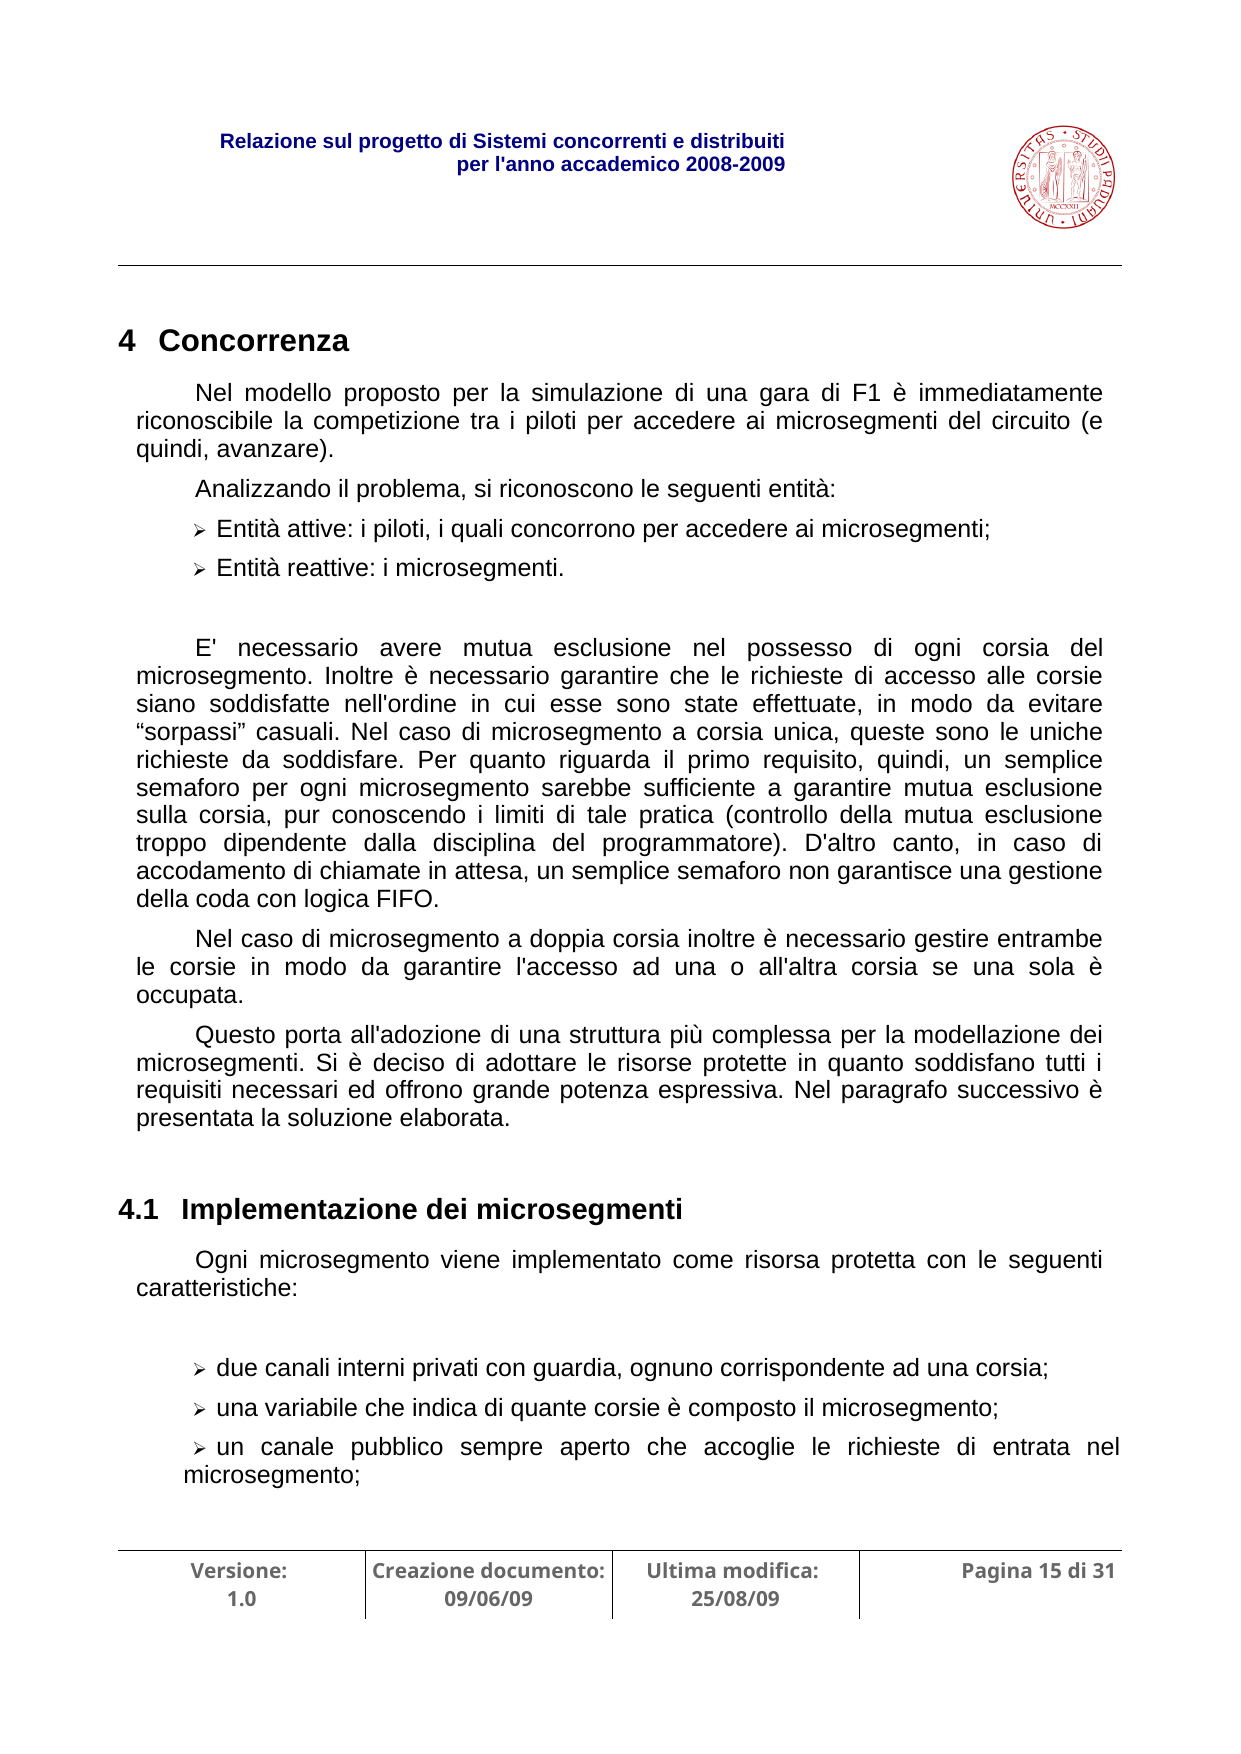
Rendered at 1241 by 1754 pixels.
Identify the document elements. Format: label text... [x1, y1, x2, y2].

text Analizzando il problema, si riconoscono le seguenti entità: [136, 475, 1104, 503]
text Nel caso di microsegmento a doppia corsia inoltre è necessario gestire entrambe le corsie in modo da garantire l'accesso ad una o all'altra corsia se una sola è occupata. [136, 925, 1104, 1009]
list una variabile che indica di quante corsie è composto il microsegmento; [183, 1393, 1122, 1421]
text Ogni microsegmento viene implementato come risorsa protetta con le seguenti caratteristiche: [136, 1246, 1104, 1302]
text E' necessario avere mutua esclusione nel possesso di ogni corsia del microsegmento. Inoltre è necessario garantire che le richieste di accesso alle corsie siano soddisfatte nell'ordine in cui esse sono state effettuate, in modo da evitare “sorpassi” casuali. Nel caso di microsegmento a corsia unica, queste sono le uniche richieste da soddisfare. Per quanto riguarda il primo requisito, quindi, un semplice semaforo per ogni microsegmento sarebbe sufficiente a garantire mutua esclusione sulla corsia, pur conoscendo i limiti di tale pratica (controllo della mutua esclusione troppo dipendente dalla disciplina del programmatore). D'altro canto, in caso di accodamento di chiamate in attesa, un semplice semaforo non garantisce una gestione della coda con logica FIFO. [136, 634, 1104, 913]
subtitle Concorrenza [118, 323, 1122, 358]
subtitle Implementazione dei microsegmenti [118, 1193, 1122, 1225]
text Nel modello proposto per la simulazione di una gara di F1 è immediatamente riconoscibile la competizione tra i piloti per accedere ai microsegmenti del circuito (e quindi, avanzare). [136, 379, 1104, 463]
list Entità reattive: i microsegmenti. [183, 554, 1122, 582]
list Entità attive: i piloti, i quali concorrono per accedere ai microsegmenti; [183, 514, 1122, 542]
picture [1010, 123, 1117, 231]
list un canale pubblico sempre aperto che accoglie le richieste di entrata nel microsegmento; [183, 1433, 1122, 1489]
list due canali interni privati con guardia, ognuno corrispondente ad una corsia; [183, 1353, 1122, 1381]
text Questo porta all'adozione di una struttura più complessa per la modellazione dei microsegmenti. Si è deciso di adottare le risorse protette in quanto soddisfano tutti i requisiti necessari ed offrono grande potenza espressiva. Nel paragrafo successivo è presentata la soluzione elaborata. [136, 1021, 1104, 1132]
